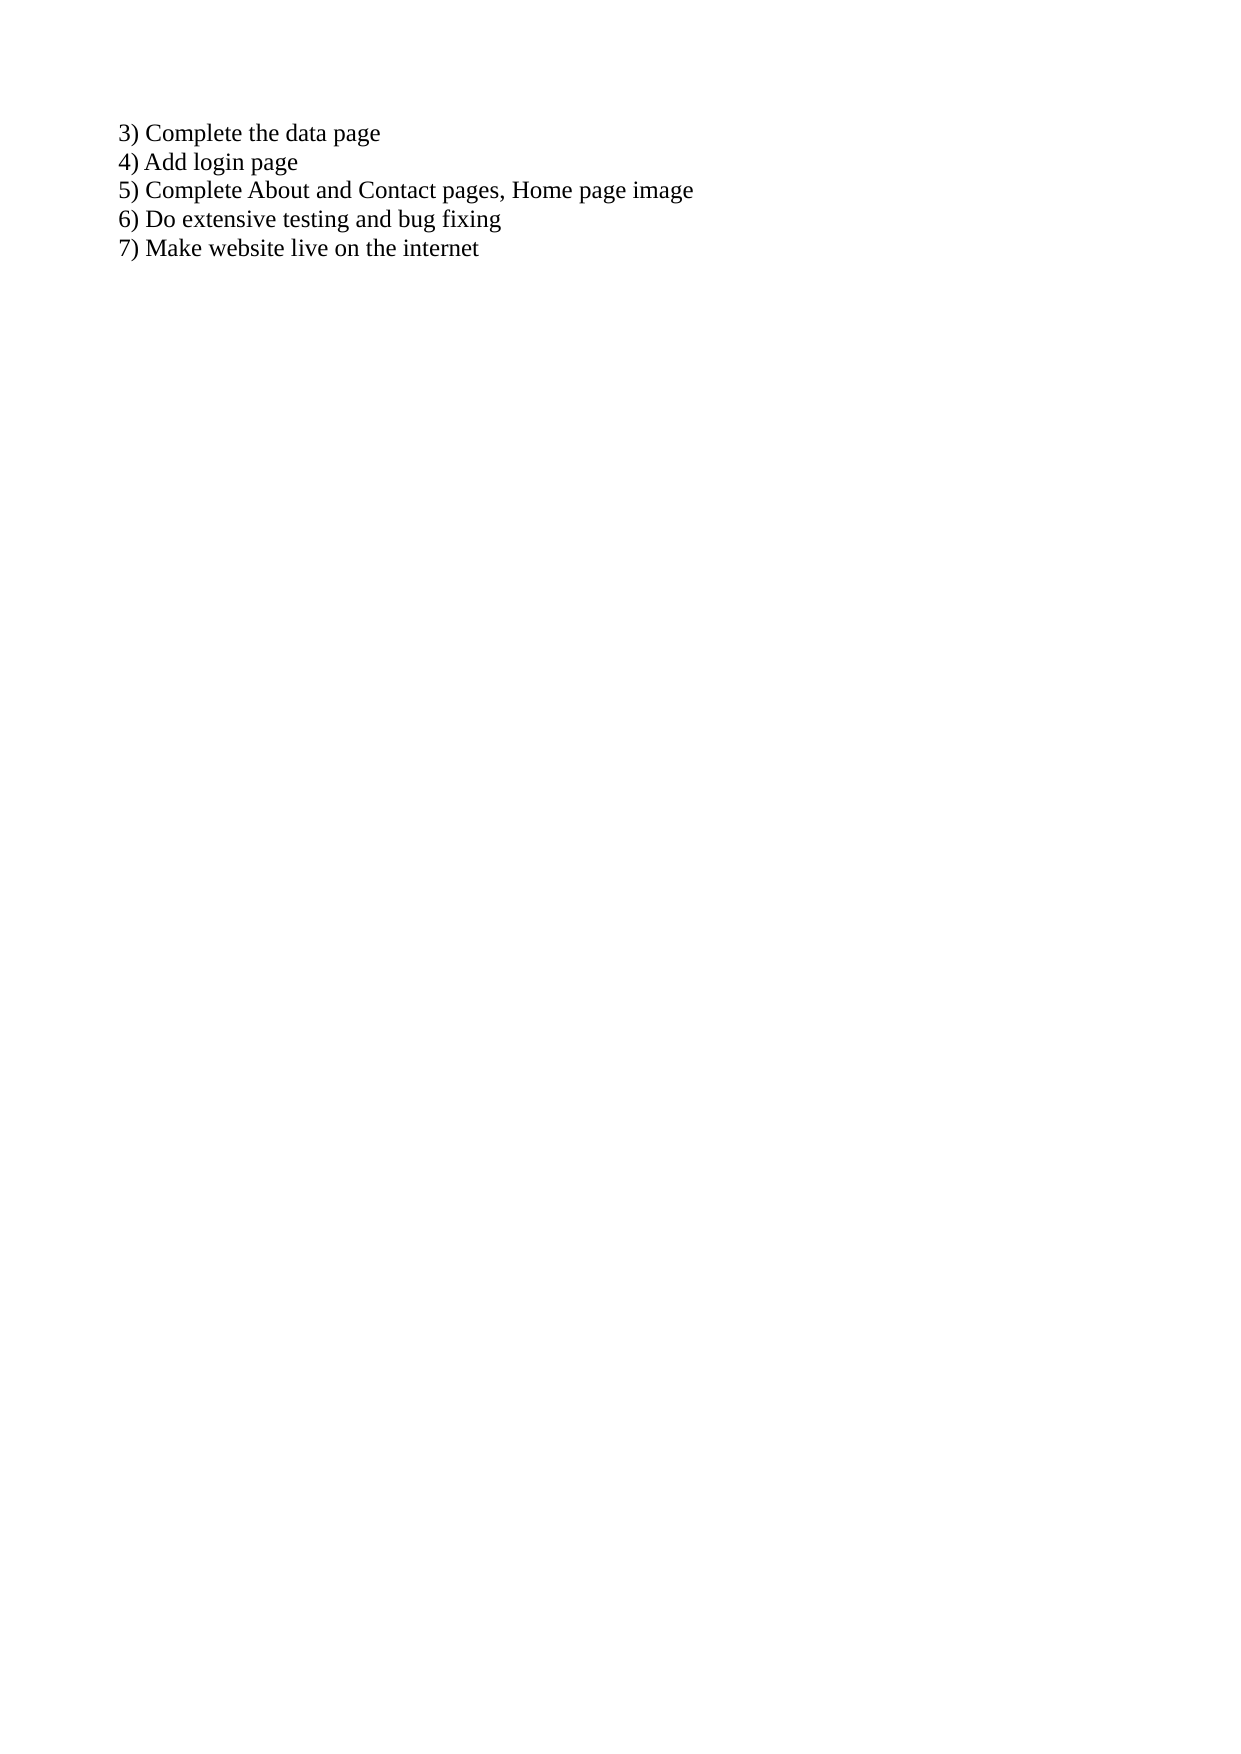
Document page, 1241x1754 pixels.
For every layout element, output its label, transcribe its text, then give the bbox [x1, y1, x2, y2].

text 6) Do extensive testing and bug fixing [118, 204, 1122, 233]
text 4) Add login page [118, 147, 1122, 176]
text 5) Complete About and Contact pages, Home page image [118, 176, 1122, 204]
text 7) Make website live on the internet [118, 233, 1122, 262]
text 3) Complete the data page [118, 118, 1122, 147]
